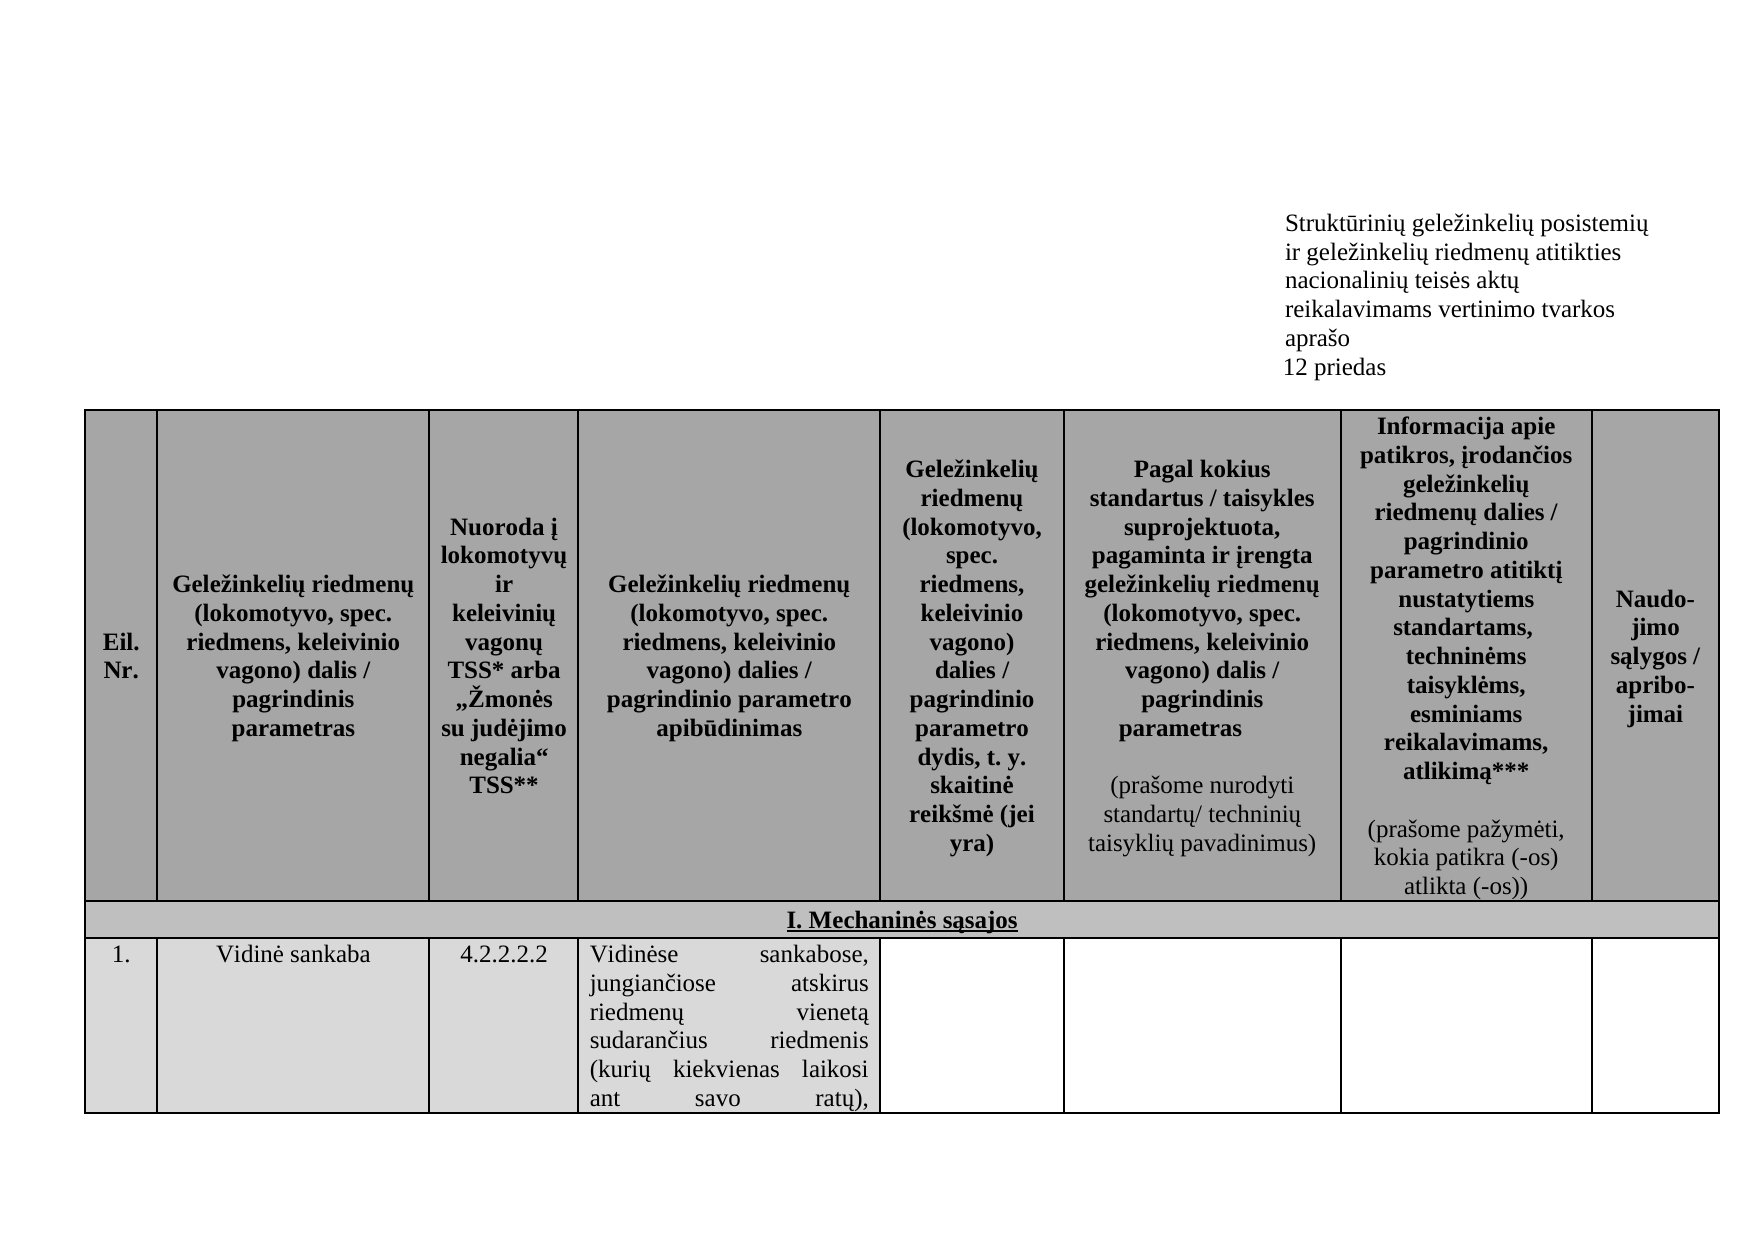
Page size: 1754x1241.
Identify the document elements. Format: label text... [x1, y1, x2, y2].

table_cell I. Mechaninės sąsajos [86, 902, 1718, 937]
table_header Geležinkelių riedmenų (lokomotyvo, spec. riedmens, keleivinio vagono) dalies / pagrindinio parametro apibūdinimas [579, 411, 879, 900]
text Struktūrinių geležinkelių posistemių ir geležinkelių riedmenų atitikties nacionalinių teisės aktų reikalavimams vertinimo tvarkos aprašo [1285, 208, 1659, 352]
table_cell Vidinė sankaba [158, 939, 428, 1112]
table_cell [1593, 939, 1718, 1112]
table_header Informacija apie patikros, įrodančios geležinkelių riedmenų dalies / pagrindinio parametro atitiktį nustatytiems standartams, techninėms taisyklėms, esminiams reikalavimams, atlikimą*** (prašome pažymėti, kokia patikra (-os) atlikta (-os)) [1342, 411, 1591, 900]
table_cell [881, 939, 1063, 1112]
text 12 priedas [89, 352, 1609, 380]
table_header Eil. Nr. [86, 411, 156, 900]
table_header Geležinkelių riedmenų (lokomotyvo, spec. riedmens, keleivinio vagono) dalis / pagrindinis parametras [158, 411, 428, 900]
table_cell 1. [86, 939, 156, 1112]
table_cell 4.2.2.2.2 [430, 939, 577, 1112]
table_header Geležinkelių riedmenų (lokomotyvo, spec. riedmens, keleivinio vagono) dalies / pagrindinio parametro dydis, t. y. skaitinė reikšmė (jei yra) [881, 411, 1063, 900]
table_header Pagal kokius standartus / taisykles suprojektuota, pagaminta ir įrengta geležinkelių riedmenų (lokomotyvo, spec. riedmens, keleivinio vagono) dalis / pagrindinis parametras (prašome nurodyti standartų/ techninių taisyklių pavadinimus) [1065, 411, 1340, 900]
table_header Nuoroda į lokomotyvų ir keleivinių vagonų TSS* arba „Žmonės su judėjimo negalia“ TSS** [430, 411, 577, 900]
table_cell Vidinėse sankabose, jungiančiose atskirus riedmenų vienetą sudarančius riedmenis (kurių kiekvienas laikosi ant savo ratų), [579, 939, 879, 1112]
table_cell [1065, 939, 1340, 1112]
table_cell [1342, 939, 1591, 1112]
table_header Naudo-jimo sąlygos / apribo-jimai [1593, 411, 1718, 900]
